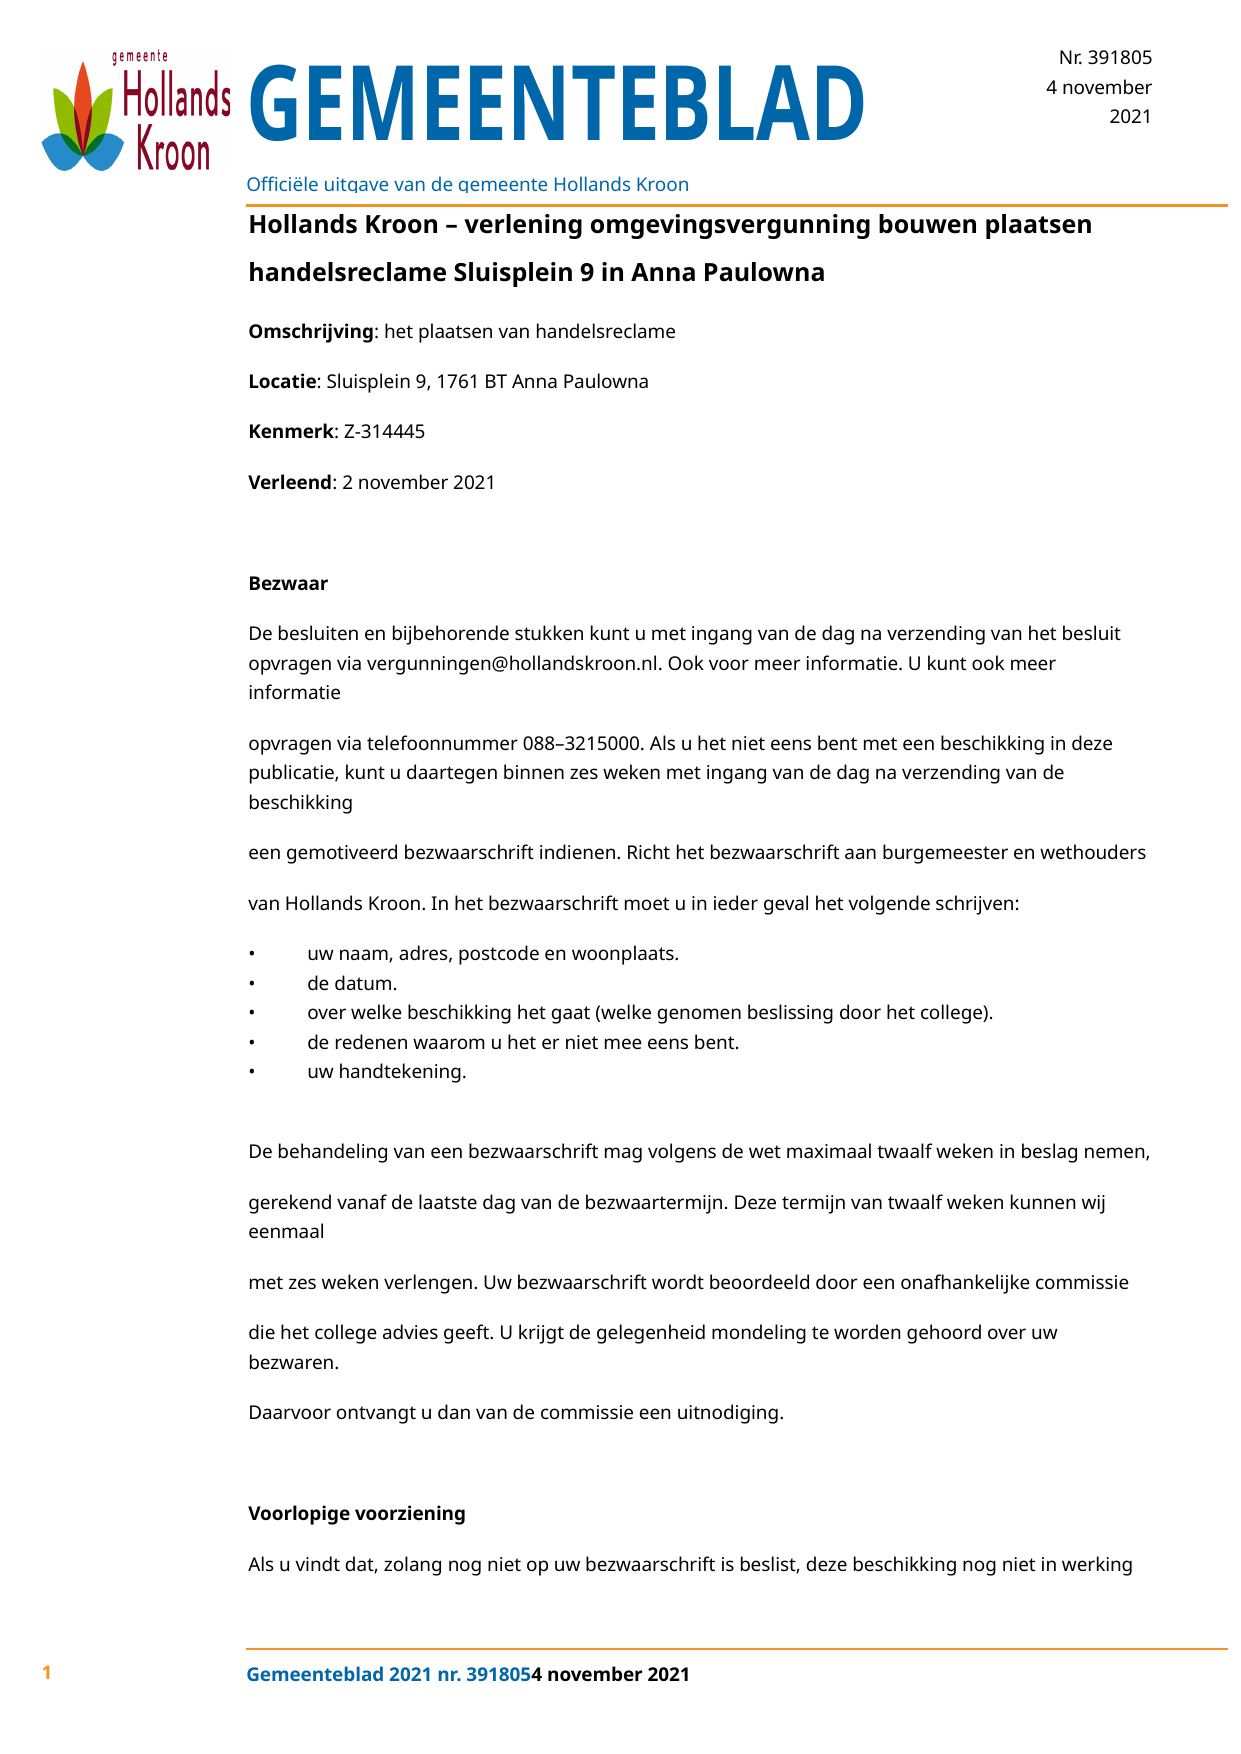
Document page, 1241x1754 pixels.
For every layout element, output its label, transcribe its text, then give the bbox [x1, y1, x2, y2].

text met zes weken verlengen. Uw bezwaarschrift wordt beoordeeld door een onafhankelijke commissie [248, 1269, 1152, 1295]
text Locatie: Sluisplein 9, 1761 BT Anna Paulowna [248, 368, 1152, 394]
text Kenmerk: Z-314445 [248, 419, 1152, 444]
list uw naam, adres, postcode en woonplaats. [248, 940, 1152, 966]
text Als u vindt dat, zolang nog niet op uw bezwaarschrift is beslist, deze beschikking nog niet in werking [248, 1551, 1152, 1577]
text van Hollands Kroon. In het bezwaarschrift moet u in ieder geval het volgende schrijven: [248, 890, 1152, 916]
text Daarvoor ontvangt u dan van de commissie een uitnodiging. [248, 1399, 1152, 1425]
text De behandeling van een bezwaarschrift mag volgens de wet maximaal twaalf weken in beslag nemen, [248, 1139, 1152, 1164]
text Voorlopige voorziening [248, 1500, 1152, 1526]
text Verleend: 2 november 2021 [248, 469, 1152, 495]
text een gemotiveerd bezwaarschrift indienen. Richt het bezwaarschrift aan burgemeester en wethouders [248, 839, 1152, 865]
list over welke beschikking het gaat (welke genomen beslissing door het college). [248, 999, 1152, 1025]
text die het college advies geeft. U krijgt de gelegenheid mondeling te worden gehoord over uw bezwaren. [248, 1319, 1152, 1375]
list de datum. [248, 970, 1152, 996]
list uw handtekening. [248, 1059, 1152, 1084]
text Bezwaar [248, 570, 1152, 596]
text gerekend vanaf de laatste dag van de bezwaartermijn. Deze termijn van twaalf weken kunnen wij eenmaal [248, 1189, 1152, 1244]
text opvragen via telefoonnummer 088–3215000. Als u het niet eens bent met een beschikking in deze publicatie, kunt u daartegen binnen zes weken met ingang van de dag na verzending van de beschikking [248, 730, 1152, 815]
text De besluiten en bijbehorende stukken kunt u met ingang van de dag na verzending van het besluit opvragen via vergunningen@hollandskroon.nl. Ook voor meer informatie. U kunt ook meer informatie [248, 620, 1152, 705]
text Hollands Kroon – verlening omgevingsvergunning bouwen plaatsen handelsreclame Sluisplein 9 in Anna Paulowna [248, 207, 1152, 288]
picture [41, 47, 231, 172]
list de redenen waarom u het er niet mee eens bent. [248, 1029, 1152, 1055]
text Omschrijving: het plaatsen van handelsreclame [248, 318, 1152, 344]
